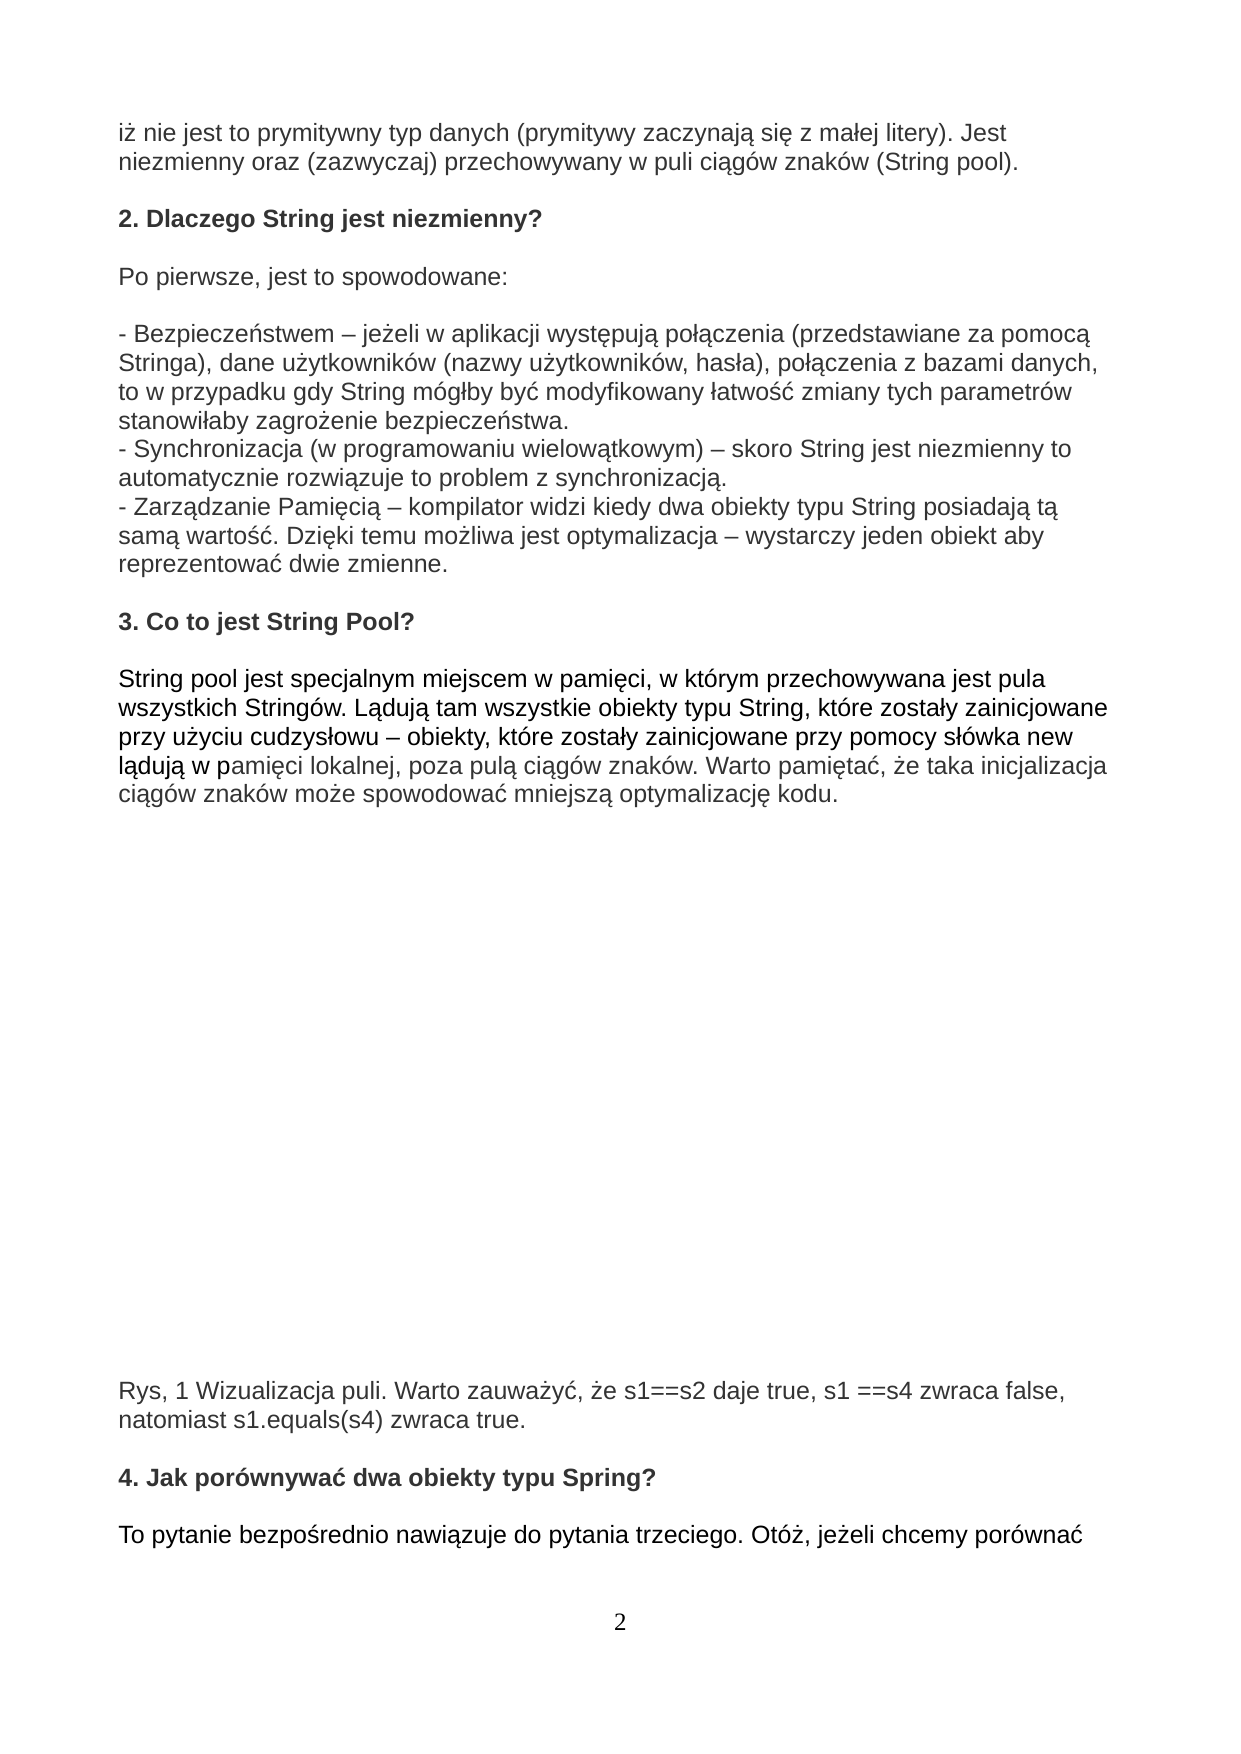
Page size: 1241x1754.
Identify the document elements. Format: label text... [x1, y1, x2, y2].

text - Zarządzanie Pamięcią – kompilator widzi kiedy dwa obiekty typu String posiadają tą samą wartość. Dzięki temu możliwa jest optymalizacja – wystarczy jeden obiekt aby reprezentować dwie zmienne. [118, 492, 1122, 578]
text iż nie jest to prymitywny typ danych (prymitywy zaczynają się z małej litery). Jest niezmienny oraz (zazwyczaj) przechowywany w puli ciągów znaków (String pool). [118, 118, 1122, 176]
subtitle 3. Co to jest String Pool? [118, 607, 1122, 636]
text - Synchronizacja (w programowaniu wielowątkowym) – skoro String jest niezmienny to automatycznie rozwiązuje to problem z synchronizacją. [118, 434, 1122, 492]
text String pool jest specjalnym miejscem w pamięci, w którym przechowywana jest pula wszystkich Stringów. Lądują tam wszystkie obiekty typu String, które zostały zainicjowane przy użyciu cudzysłowu – obiekty, które zostały zainicjowane przy pomocy słówka new lądują w pamięci lokalnej, poza pulą ciągów znaków. Warto pamiętać, że taka inicjalizacja ciągów znaków może spowodować mniejszą optymalizację kodu. [118, 636, 1122, 1376]
subtitle 2. Dlaczego String jest niezmienny? [118, 204, 1122, 233]
subtitle 4. Jak porównywać dwa obiekty typu Spring? [118, 1463, 1122, 1491]
text - Bezpieczeństwem – jeżeli w aplikacji występują połączenia (przedstawiane za pomocą Stringa), dane użytkowników (nazwy użytkowników, hasła), połączenia z bazami danych, to w przypadku gdy String mógłby być modyfikowany łatwość zmiany tych parametrów stanowiłaby zagrożenie bezpieczeństwa. [118, 319, 1122, 434]
text Rys, 1 Wizualizacja puli. Warto zauważyć, że s1==s2 daje true, s1 ==s4 zwraca false, natomiast s1.equals(s4) zwraca true. [118, 1376, 1122, 1463]
text To pytanie bezpośrednio nawiązuje do pytania trzeciego. Otóż, jeżeli chcemy porównać [118, 1520, 1122, 1549]
text Po pierwsze, jest to spowodowane: [118, 262, 1122, 291]
